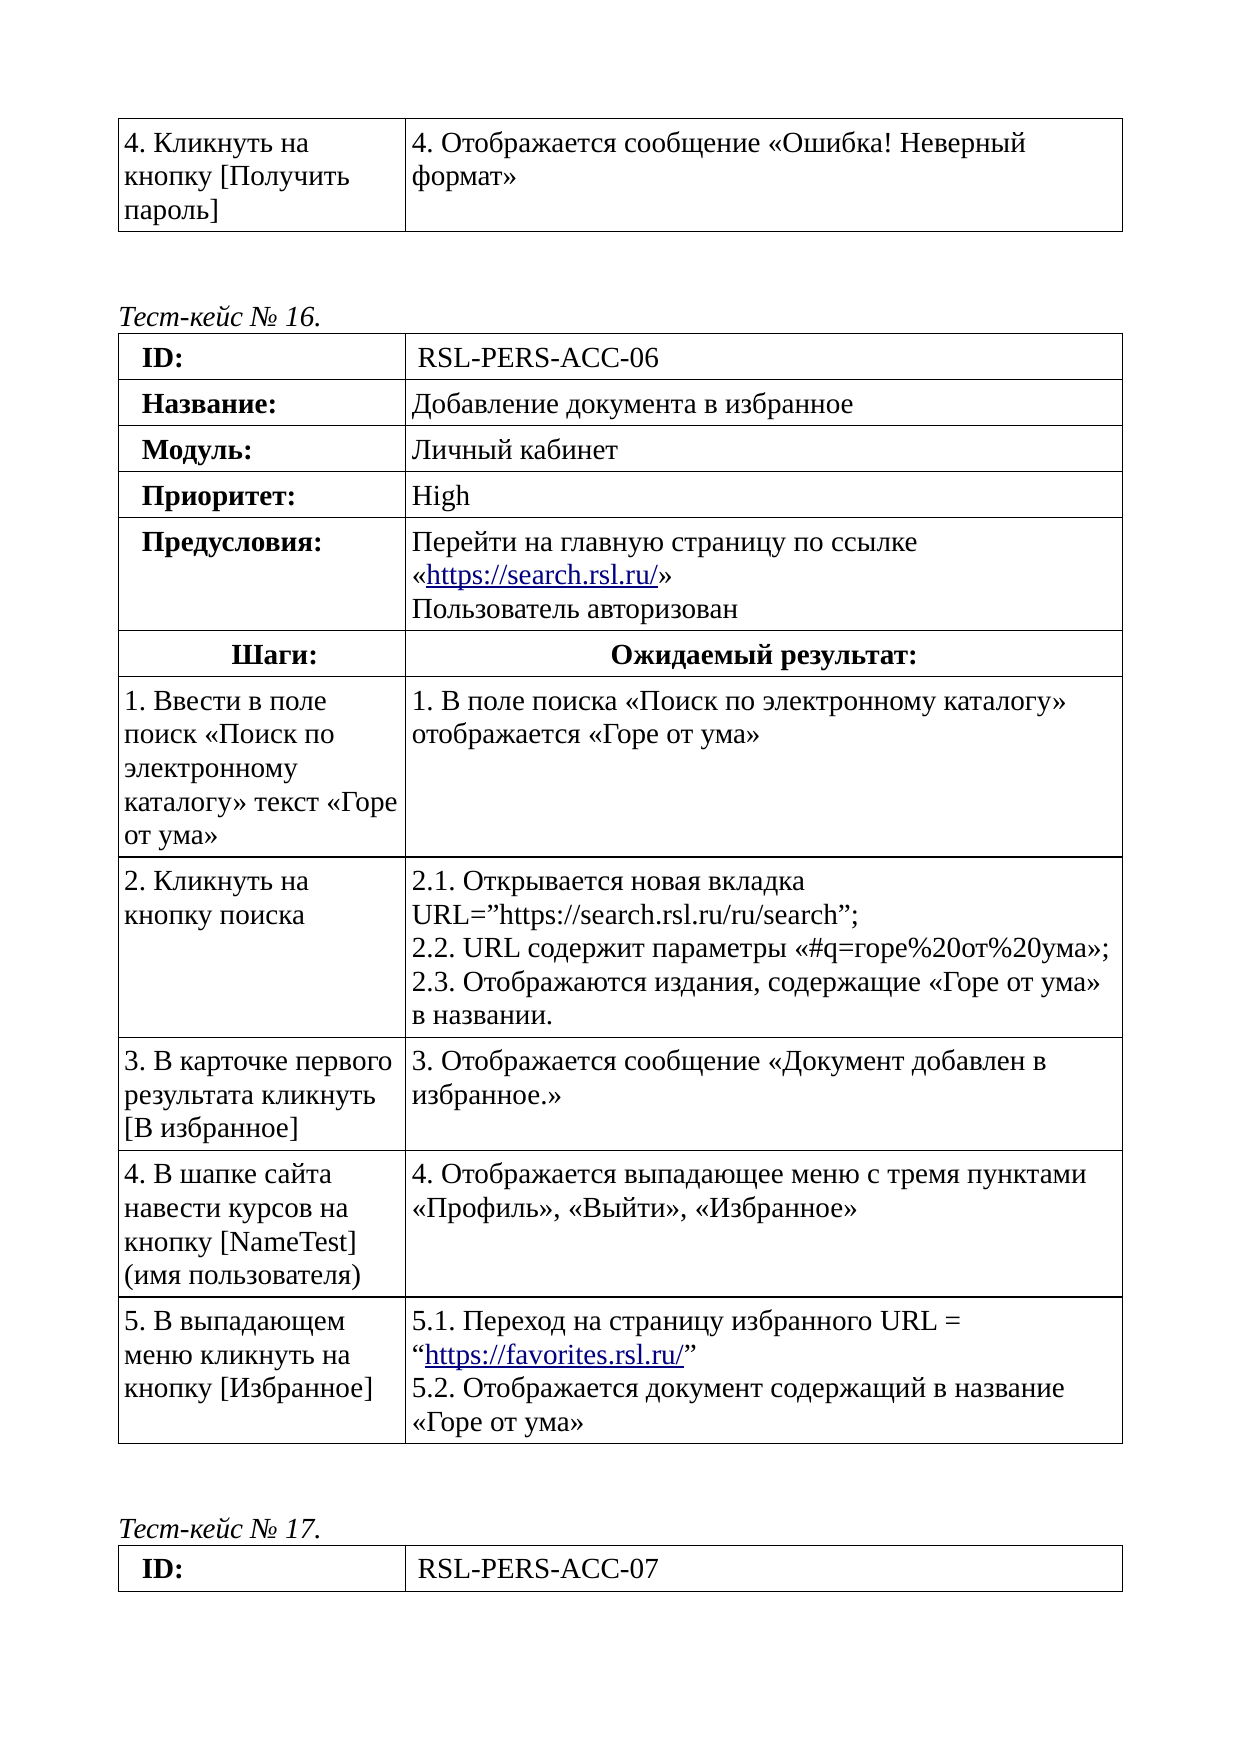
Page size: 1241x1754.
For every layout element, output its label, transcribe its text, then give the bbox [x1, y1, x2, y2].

table_cell Добавление документа в избранное [406, 380, 1122, 425]
text Тест-кейс № 16. [118, 299, 1122, 333]
text Тест-кейс № 17. [118, 1511, 1122, 1545]
table_cell 2. Кликнуть на кнопку поиска [119, 858, 405, 1037]
table_cell Шаги: [119, 631, 405, 676]
table_cell High [406, 472, 1122, 517]
table_cell Название: [119, 380, 405, 425]
table_cell 2.1. Открывается новая вкладка URL=”https://search.rsl.ru/ru/search”; 2.2. URL содержит параметры «#q=горе%20от%20ума»; 2.3. Отображаются издания, содержащие «Горе от ума» в названии. [406, 858, 1122, 1037]
table_cell 3. Отображается сообщение «Документ добавлен в избранное.» [406, 1038, 1122, 1150]
table_cell 1. Ввести в поле поиск «Поиск по электронному каталогу» текст «Горе от ума» [119, 677, 405, 856]
table_header RSL-PERS-ACC-07 [406, 1546, 1122, 1591]
table_cell 5. В выпадающем меню кликнуть на кнопку [Избранное] [119, 1298, 405, 1443]
table_cell Модуль: [119, 426, 405, 471]
table_cell Перейти на главную страницу по ссылке «https://search.rsl.ru/» Пользователь авторизован [406, 518, 1122, 630]
table_header ID: [119, 334, 405, 379]
table_cell Ожидаемый результат: [406, 631, 1122, 676]
table_cell Приоритет: [119, 472, 405, 517]
table_cell 4. Кликнуть на кнопку [Получить пароль] [119, 119, 405, 231]
table_header RSL-PERS-ACC-06 [406, 334, 1122, 379]
table_cell 4. Отображается выпадающее меню с тремя пунктами «Профиль», «Выйти», «Избранное» [406, 1151, 1122, 1296]
table_cell Предусловия: [119, 518, 405, 630]
table_cell 4. В шапке сайта навести курсов на кнопку [NameTest](имя пользователя) [119, 1151, 405, 1296]
table_cell 3. В карточке первого результата кликнуть [В избранное] [119, 1038, 405, 1150]
table_cell 5.1. Переход на страницу избранного URL = “https://favorites.rsl.ru/” 5.2. Отображается документ содержащий в название «Горе от ума» [406, 1298, 1122, 1443]
table_cell 4. Отображается сообщение «Ошибка! Неверный формат» [406, 119, 1122, 231]
table_header ID: [119, 1546, 405, 1591]
table_cell 1. В поле поиска «Поиск по электронному каталогу» отображается «Горе от ума» [406, 677, 1122, 856]
table_cell Личный кабинет [406, 426, 1122, 471]
